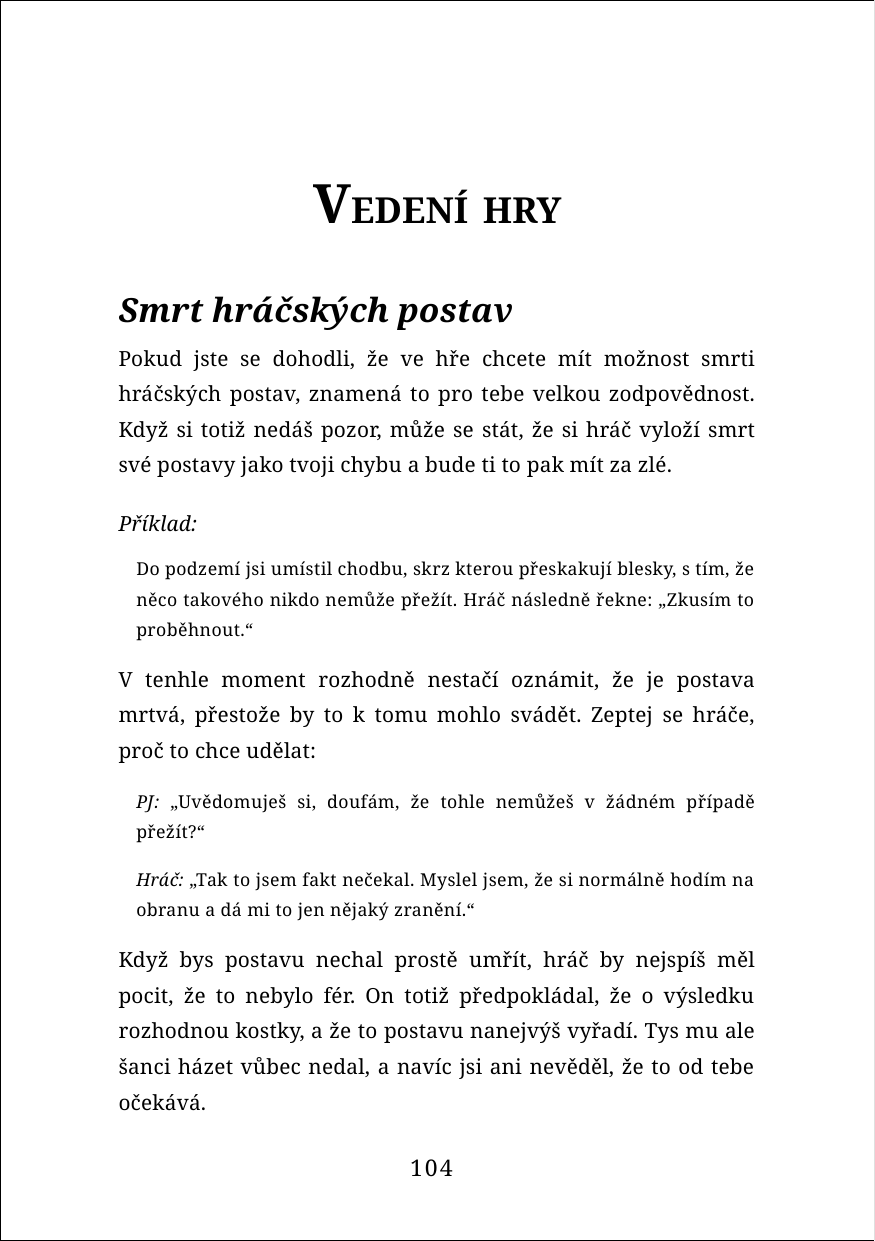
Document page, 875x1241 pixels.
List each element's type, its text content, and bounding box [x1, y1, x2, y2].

subtitle Vedení hry [118, 166, 756, 239]
text Příklad: [118, 509, 756, 538]
text V tenhle moment rozhodně nestačí oznámit, že je postava mrtvá, přestože by to k tomu mohlo svádět. Zeptej se hráče, proč to chce udělat: [118, 665, 756, 764]
text Pokud jste se dohodli, že ve hře chcete mít možnost smrti hráčských postav, znamená to pro tebe velkou zodpovědnost. Když si totiž nedáš pozor, může se stát, že si hráč vyloží smrt své postavy jako tvoji chybu a bude ti to pak mít za zlé. [118, 344, 756, 479]
text Do podzemí jsi umístil chodbu, skrz kterou přeskakují blesky, s tím, že něco takového nikdo nemůže přežít. Hráč následně řekne: „Zkusím to proběhnout.“ [136, 557, 756, 641]
text Hráč: „Tak to jsem fakt nečekal. Myslel jsem, že si normálně hodím na obranu a dá mi to jen nějaký zranění.“ [136, 867, 756, 922]
subtitle Smrt hráčských postav [118, 287, 756, 332]
text Když bys postavu nechal prostě umřít, hráč by nejspíš měl pocit, že to nebylo fér. On totiž předpokládal, že o výsledku rozhodnou kostky, a že to postavu nanejvýš vyřadí. Tys mu ale šanci házet vůbec nedal, a navíc jsi ani nevěděl, že to od tebe očekává. [118, 946, 756, 1116]
text PJ: „Uvědomuješ si, doufám, že tohle nemůžeš v žádném případě přežít?“ [136, 789, 756, 844]
